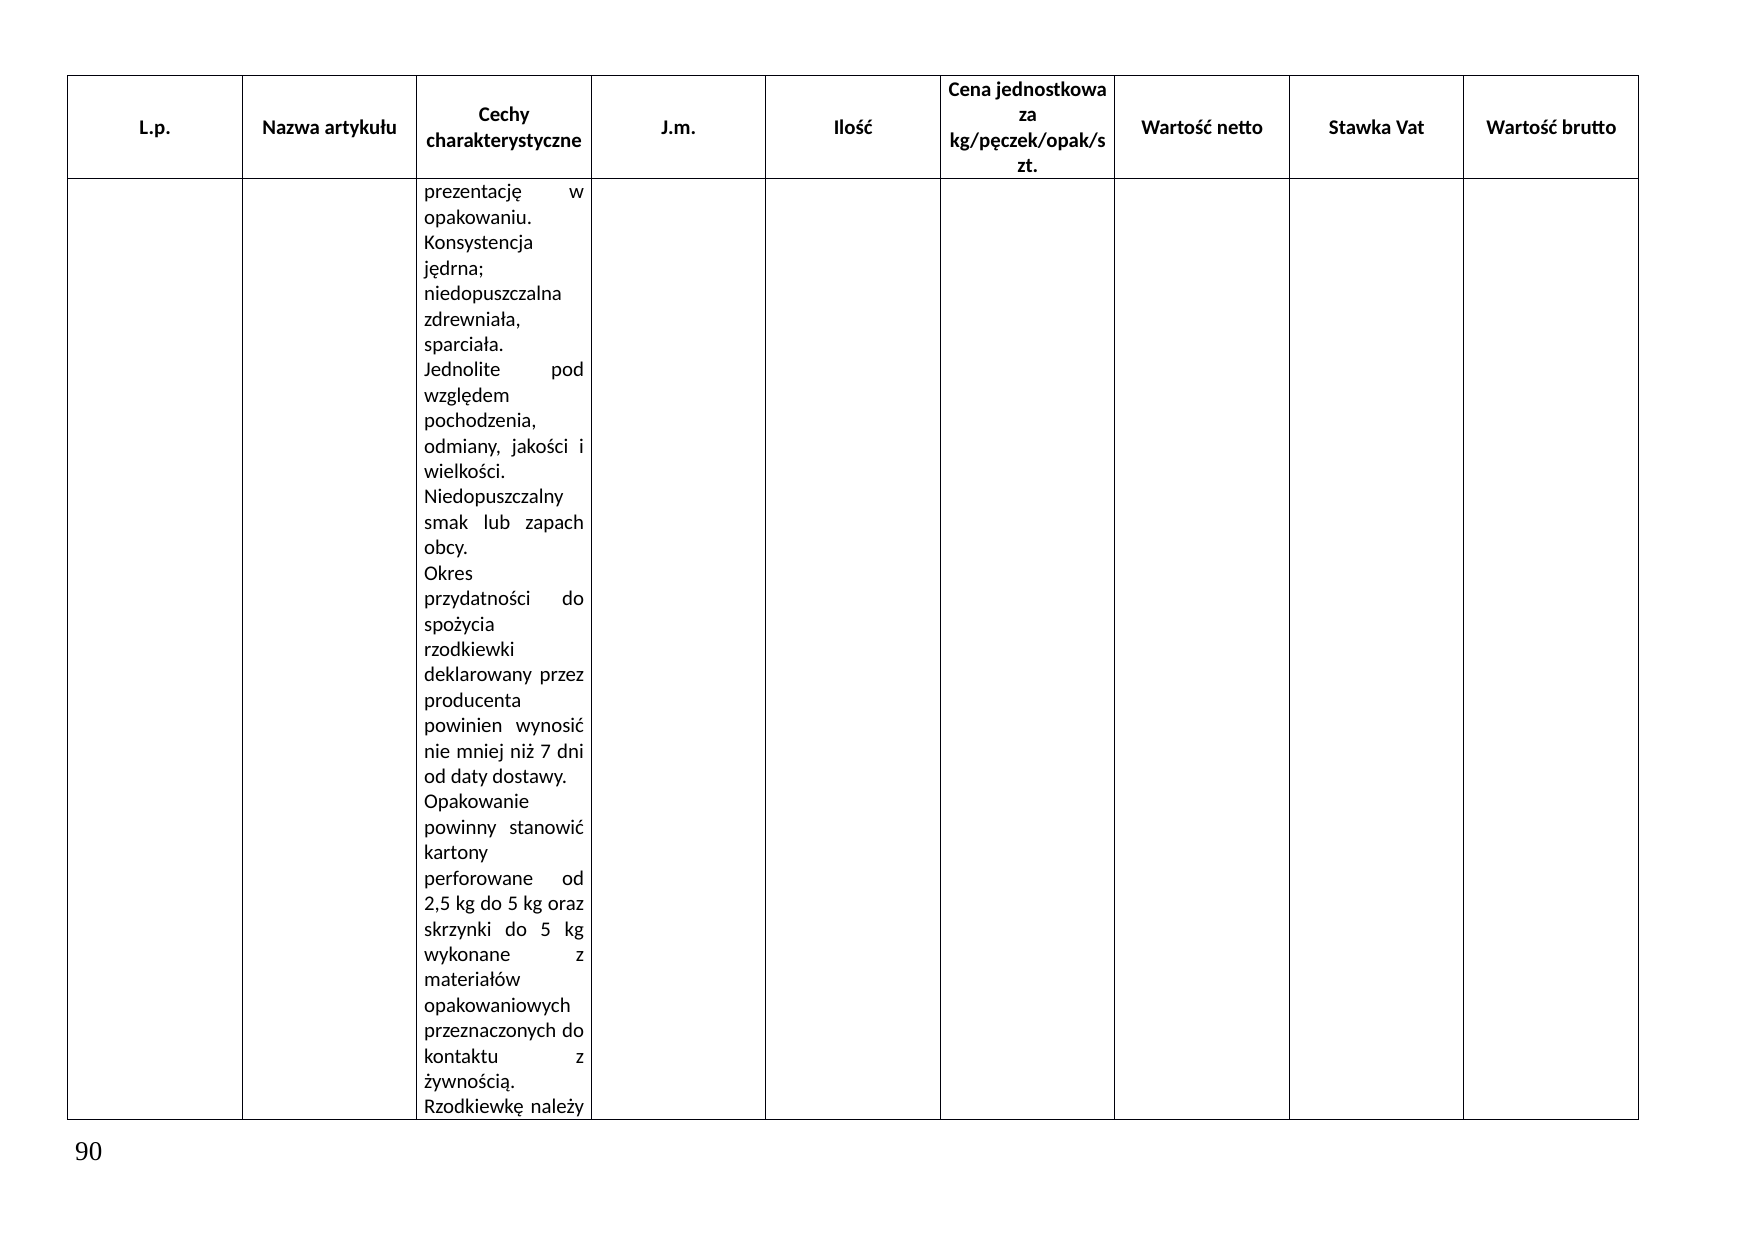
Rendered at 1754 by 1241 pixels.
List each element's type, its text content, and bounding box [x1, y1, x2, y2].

table_header Cena jednostkowa za kg/pęczek/opak/szt. [941, 76, 1114, 178]
table_header Stawka Vat [1290, 76, 1463, 178]
table_header Cechy charakterystyczne [417, 76, 591, 178]
table_header J.m. [592, 76, 765, 178]
table_cell [68, 179, 242, 1119]
table_cell [766, 179, 940, 1119]
table_cell prezentację w opakowaniu. Konsystencja jędrna; niedopuszczalna zdrewniała, sparciała. Jednolite pod względem pochodzenia, odmiany, jakości i wielkości. Niedopuszczalny smak lub zapach obcy. Okres przydatności do spożycia rzodkiewki deklarowany przez producenta powinien wynosić nie mniej niż 7 dni od daty dostawy. Opakowanie powinny stanowić kartony perforowane od 2,5 kg do 5 kg oraz skrzynki do 5 kg wykonane z materiałów opakowaniowych przeznaczonych do kontaktu z żywnością. Rzodkiewkę należy [417, 179, 591, 1119]
table_cell [592, 179, 765, 1119]
table_header Wartość brutto [1464, 76, 1638, 178]
table_cell [243, 179, 416, 1119]
table_header L.p. [68, 76, 242, 178]
table_cell [1115, 179, 1289, 1119]
table_cell [1290, 179, 1463, 1119]
table_header Nazwa artykułu [243, 76, 416, 178]
table_cell [941, 179, 1114, 1119]
table_header Ilość [766, 76, 940, 178]
table_header Wartość netto [1115, 76, 1289, 178]
table_cell [1464, 179, 1638, 1119]
